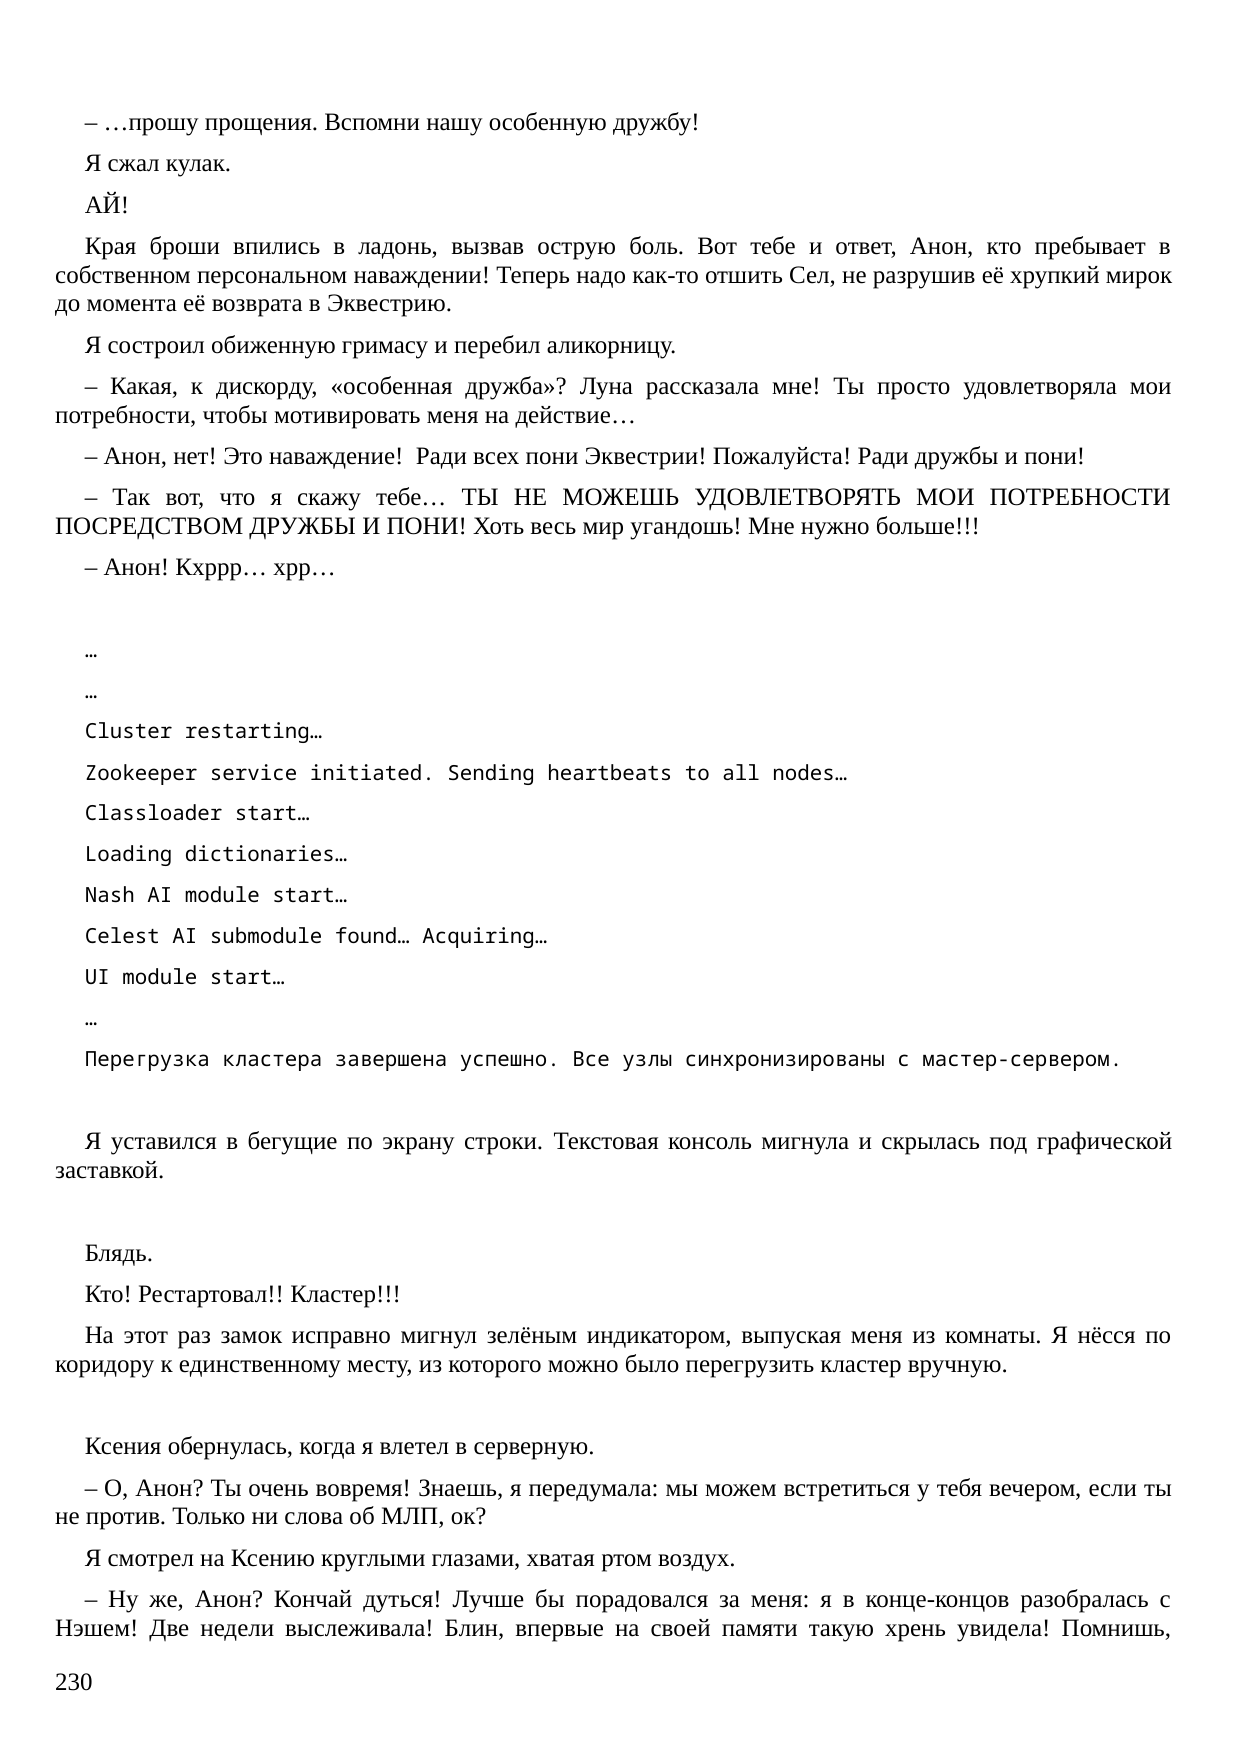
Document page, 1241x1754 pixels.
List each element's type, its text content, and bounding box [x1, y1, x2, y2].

text Я сжал кулак. [55, 148, 1173, 177]
text – Ну же, Анон? Кончай дуться! Лучше бы порадовался за меня: я в конце-концов разобралась с Нэшем! Две недели выслеживала! Блин, впервые на своей памяти такую хрень увидела! Помнишь, [55, 1584, 1173, 1641]
text Zookeeper service initiated. Sending heartbeats to all nodes… [55, 758, 1173, 786]
text Cluster restarting… [55, 717, 1173, 745]
text Перегрузка кластера завершена успешно. Все узлы синхронизированы с мастер-сервером. [55, 1044, 1173, 1073]
text … [55, 1003, 1173, 1032]
text – …прошу прощения. Вспомни нашу особенную дружбу! [55, 107, 1173, 136]
text Я смотрел на Ксению круглыми глазами, хватая ртом воздух. [55, 1543, 1173, 1571]
text Я состроил обиженную гримасу и перебил аликорницу. [55, 330, 1173, 358]
text Блядь. [55, 1238, 1173, 1266]
text На этот раз замок исправно мигнул зелёным индикатором, выпуская меня из комнаты. Я нёсся по коридору к единственному месту, из которого можно было перегрузить кластер вручную. [55, 1320, 1173, 1378]
text Ксения обернулась, когда я влетел в серверную. [55, 1431, 1173, 1460]
text Loading dictionaries… [55, 839, 1173, 868]
text АЙ! [55, 190, 1173, 218]
text … [55, 676, 1173, 704]
text – Так вот, что я скажу тебе… ТЫ НЕ МОЖЕШЬ УДОВЛЕТВОРЯТЬ МОИ ПОТРЕБНОСТИ ПОСРЕДСТВОМ ДРУЖБЫ И ПОНИ! Хоть весь мир угандошь! Мне нужно больше!!! [55, 482, 1173, 540]
text Nash AI module start… [55, 880, 1173, 909]
text – Анон! Кхррр… хрр… [55, 552, 1173, 581]
text Края броши впились в ладонь, вызвав острую боль. Вот тебе и ответ, Анон, кто пребывает в собственном персональном наваждении! Теперь надо как-то отшить Сел, не разрушив её хрупкий мирок до момента её возврата в Эквестрию. [55, 231, 1173, 317]
text Classloader start… [55, 798, 1173, 827]
text Я уставился в бегущие по экрану строки. Текстовая консоль мигнула и скрылась под графической заставкой. [55, 1126, 1173, 1184]
text Кто! Рестартовал!! Кластер!!! [55, 1279, 1173, 1308]
text Celest AI submodule found… Acquiring… [55, 921, 1173, 950]
text – Анон, нет! Это наваждение! Ради всех пони Эквестрии! Пожалуйста! Ради дружбы и пони! [55, 441, 1173, 470]
text UI module start… [55, 962, 1173, 991]
text – О, Анон? Ты очень вовремя! Знаешь, я передумала: мы можем встретиться у тебя вечером, если ты не против. Только ни слова об МЛП, ок? [55, 1473, 1173, 1530]
text – Какая, к дискорду, «особенная дружба»? Луна рассказала мне! Ты просто удовлетворяла мои потребности, чтобы мотивировать меня на действие… [55, 371, 1173, 428]
text … [55, 635, 1173, 663]
